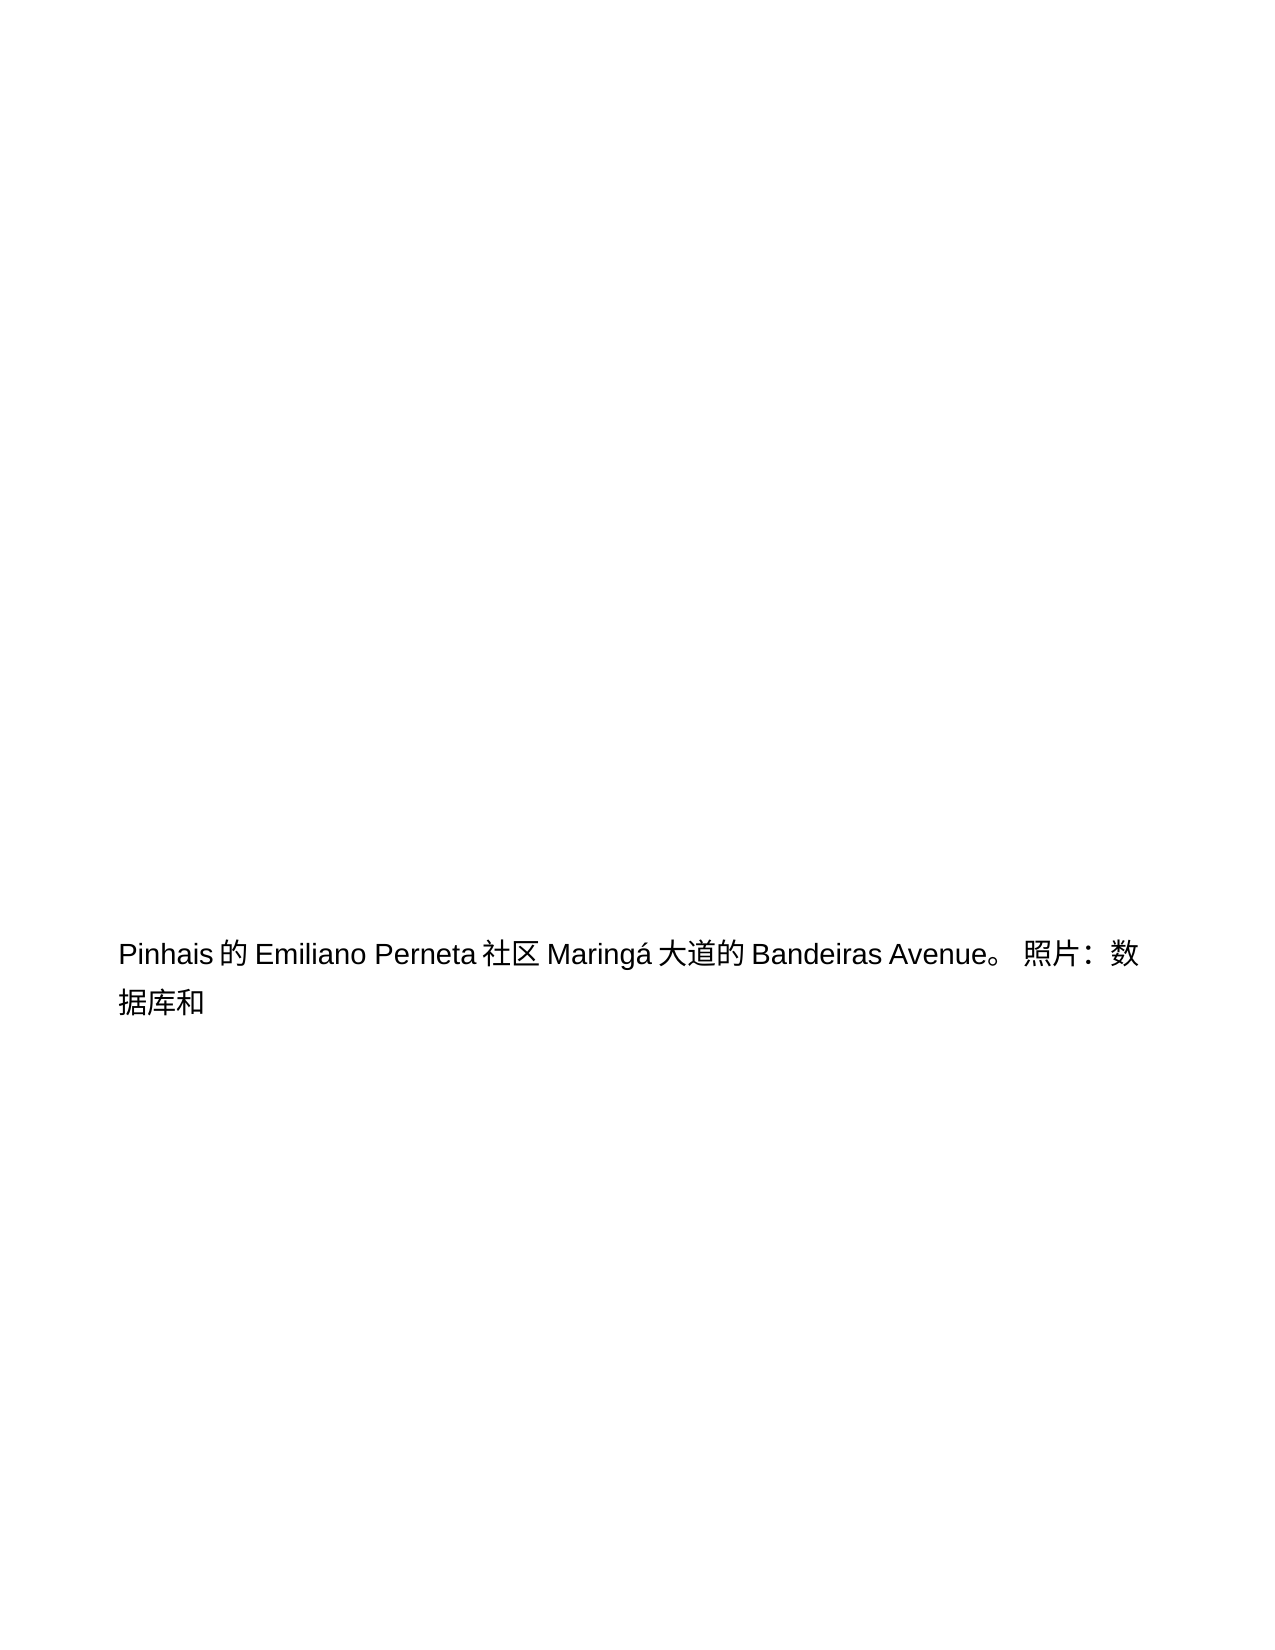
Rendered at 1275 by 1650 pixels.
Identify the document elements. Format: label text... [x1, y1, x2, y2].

text Pinhais的Emiliano Perneta社区Maringá大道的Bandeiras Avenue。 照片：数据库和 [118, 118, 1157, 1021]
